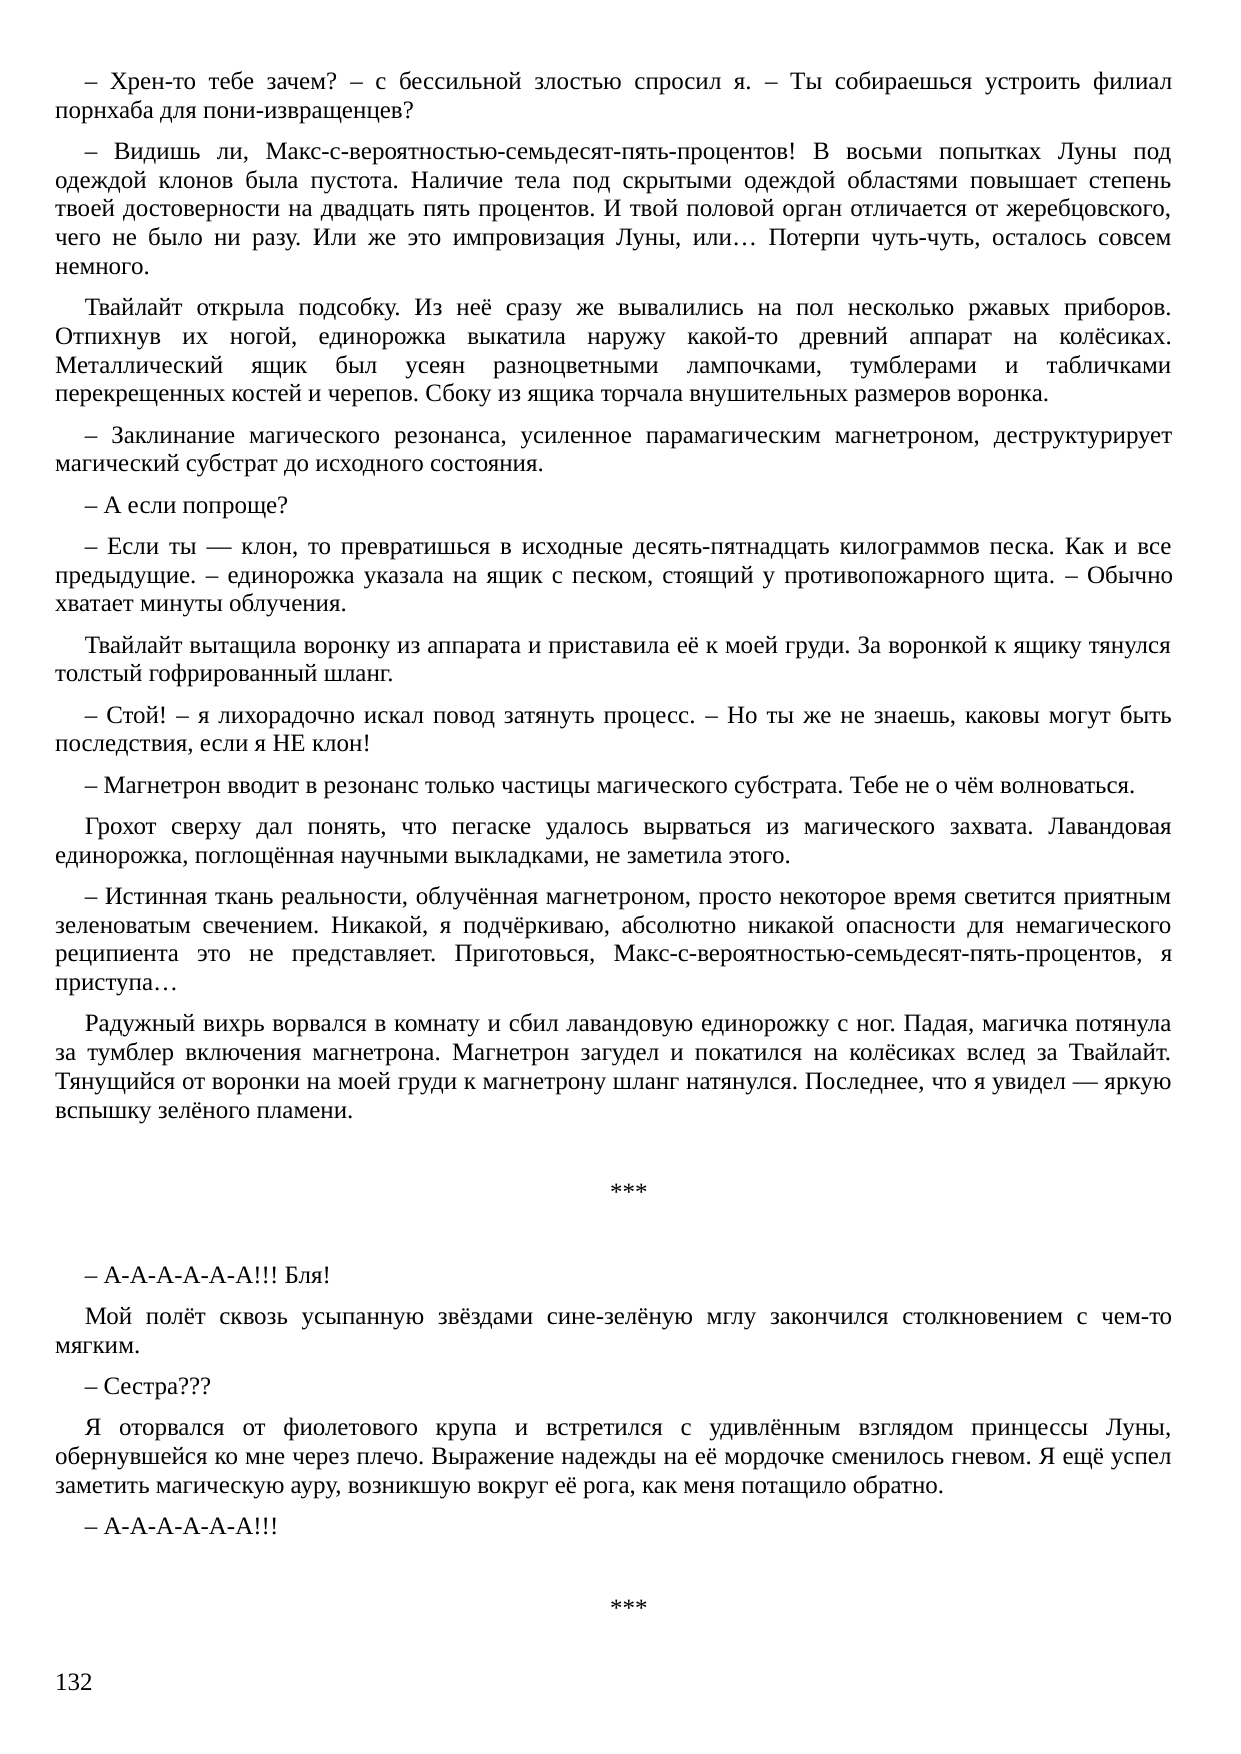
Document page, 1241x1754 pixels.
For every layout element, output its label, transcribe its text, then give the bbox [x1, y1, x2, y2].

text – Сестра??? [55, 1371, 1173, 1400]
text – А если попроще? [55, 490, 1173, 518]
text – Истинная ткань реальности, облучённая магнетроном, просто некоторое время светится приятным зеленоватым свечением. Никакой, я подчёркиваю, абсолютно никакой опасности для немагического реципиента это не представляет. Приготовься, Макс-с-вероятностью-семьдесят-пять-процентов, я приступа… [55, 881, 1173, 996]
text Радужный вихрь ворвался в комнату и сбил лавандовую единорожку с ног. Падая, магичка потянула за тумблер включения магнетрона. Магнетрон загудел и покатился на колёсиках вслед за Твайлайт. Тянущийся от воронки на моей груди к магнетрону шланг натянулся. Последнее, что я увидел — яркую вспышку зелёного пламени. [55, 1008, 1173, 1123]
text Я оторвался от фиолетового крупа и встретился с удивлённым взглядом принцессы Луны, обернувшейся ко мне через плечо. Выражение надежды на её мордочке сменилось гневом. Я ещё успел заметить магическую ауру, возникшую вокруг её рога, как меня потащило обратно. [55, 1412, 1173, 1498]
text – Хрен-то тебе зачем? – с бессильной злостью спросил я. – Ты собираешься устроить филиал порнхаба для пони-извращенцев? [55, 66, 1173, 123]
text Твайлайт открыла подсобку. Из неё сразу же вывалились на пол несколько ржавых приборов. Отпихнув их ногой, единорожка выкатила наружу какой-то древний аппарат на колёсиках. Металлический ящик был усеян разноцветными лампочками, тумблерами и табличками перекрещенных костей и черепов. Сбоку из ящика торчала внушительных размеров воронка. [55, 292, 1173, 407]
text – Видишь ли, Макс-с-вероятностью-семьдесят-пять-процентов! В восьми попытках Луны под одеждой клонов была пустота. Наличие тела под скрытыми одеждой областями повышает степень твоей достоверности на двадцать пять процентов. И твой половой орган отличается от жеребцовского, чего не было ни разу. Или же это импровизация Луны, или… Потерпи чуть-чуть, осталось совсем немного. [55, 136, 1173, 280]
text *** [55, 1593, 1173, 1622]
text – А-А-А-А-А-А!!! [55, 1511, 1173, 1540]
text Твайлайт вытащила воронку из аппарата и приставила её к моей груди. За воронкой к ящику тянулся толстый гофрированный шланг. [55, 630, 1173, 687]
text Грохот сверху дал понять, что пегаске удалось вырваться из магического захвата. Лавандовая единорожка, поглощённая научными выкладками, не заметила этого. [55, 811, 1173, 868]
text Мой полёт сквозь усыпанную звёздами сине-зелёную мглу закончился столкновением с чем-то мягким. [55, 1301, 1173, 1358]
text – Заклинание магического резонанса, усиленное парамагическим магнетроном, деструктурирует магический субстрат до исходного состояния. [55, 420, 1173, 477]
text – Магнетрон вводит в резонанс только частицы магического субстрата. Тебе не о чём волноваться. [55, 770, 1173, 798]
text – Если ты — клон, то превратишься в исходные десять-пятнадцать килограммов песка. Как и все предыдущие. – единорожка указала на ящик с песком, стоящий у противопожарного щита. – Обычно хватает минуты облучения. [55, 531, 1173, 617]
text – Стой! – я лихорадочно искал повод затянуть процесс. – Но ты же не знаешь, каковы могут быть последствия, если я НЕ клон! [55, 700, 1173, 757]
text – А-А-А-А-А-А!!! Бля! [55, 1260, 1173, 1288]
text *** [55, 1177, 1173, 1206]
